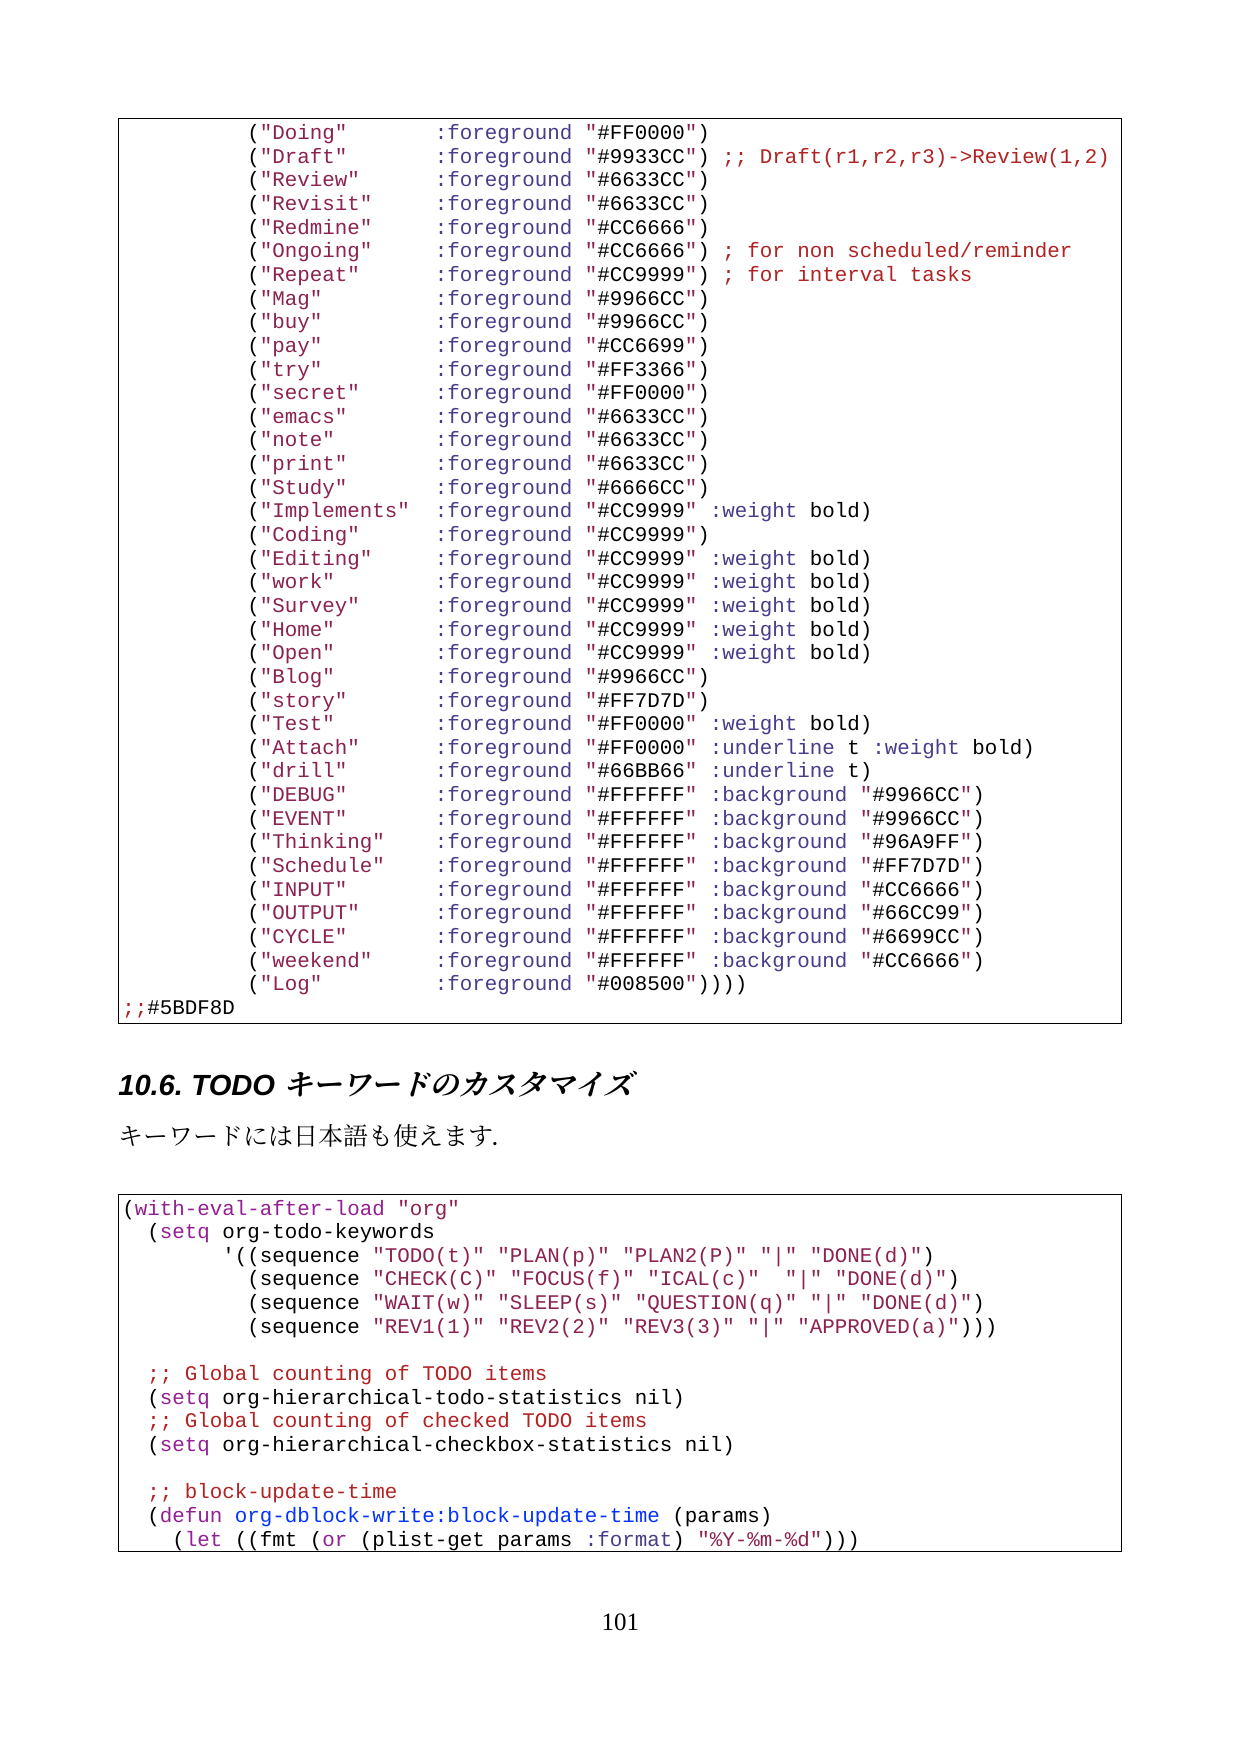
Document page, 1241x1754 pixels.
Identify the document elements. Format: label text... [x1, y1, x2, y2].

text ;; Global counting of TODO items [119, 1359, 1121, 1383]
text (with-eval-after-load "org" [119, 1195, 1121, 1217]
text ("Coding" :foreground "#CC9999") [119, 520, 1121, 544]
text ("buy" :foreground "#9966CC") [119, 307, 1121, 331]
text ("EVENT" :foreground "#FFFFFF" :background "#9966CC") [119, 804, 1121, 827]
text ("Doing" :foreground "#FF0000") [119, 119, 1121, 142]
text ("Blog" :foreground "#9966CC") [119, 662, 1121, 686]
text ;; Global counting of checked TODO items [119, 1406, 1121, 1430]
text ("Ongoing" :foreground "#CC6666") ; for non scheduled/reminder [119, 236, 1121, 260]
subtitle TODO キーワードのカスタマイズ [118, 1062, 1122, 1104]
text ("Repeat" :foreground "#CC9999") ; for interval tasks [119, 260, 1121, 284]
text ("INPUT" :foreground "#FFFFFF" :background "#CC6666") [119, 875, 1121, 898]
text (sequence "CHECK(C)" "FOCUS(f)" "ICAL(c)" "|" "DONE(d)") [119, 1264, 1121, 1288]
text ("weekend" :foreground "#FFFFFF" :background "#CC6666") [119, 946, 1121, 969]
text ("Test" :foreground "#FF0000" :weight bold) [119, 709, 1121, 733]
text (sequence "REV1(1)" "REV2(2)" "REV3(3)" "|" "APPROVED(a)"))) [119, 1312, 1121, 1335]
text ("Study" :foreground "#6666CC") [119, 473, 1121, 496]
text ("story" :foreground "#FF7D7D") [119, 686, 1121, 709]
text ("DEBUG" :foreground "#FFFFFF" :background "#9966CC") [119, 780, 1121, 804]
text ("print" :foreground "#6633CC") [119, 449, 1121, 473]
text ("Survey" :foreground "#CC9999" :weight bold) [119, 591, 1121, 615]
text ("Attach" :foreground "#FF0000" :underline t :weight bold) [119, 733, 1121, 757]
text ("Home" :foreground "#CC9999" :weight bold) [119, 615, 1121, 638]
text ("drill" :foreground "#66BB66" :underline t) [119, 757, 1121, 780]
text ("Thinking" :foreground "#FFFFFF" :background "#96A9FF") [119, 827, 1121, 851]
text ("Revisit" :foreground "#6633CC") [119, 189, 1121, 213]
text ("emacs" :foreground "#6633CC") [119, 402, 1121, 426]
text ("Mag" :foreground "#9966CC") [119, 284, 1121, 307]
text ("work" :foreground "#CC9999" :weight bold) [119, 567, 1121, 591]
text ("Schedule" :foreground "#FFFFFF" :background "#FF7D7D") [119, 851, 1121, 875]
text ("note" :foreground "#6633CC") [119, 426, 1121, 449]
text ("Implements" :foreground "#CC9999" :weight bold) [119, 496, 1121, 520]
text ("OUTPUT" :foreground "#FFFFFF" :background "#66CC99") [119, 898, 1121, 922]
text (setq org-hierarchical-checkbox-statistics nil) [119, 1430, 1121, 1454]
text ("Redmine" :foreground "#CC6666") [119, 213, 1121, 236]
text (setq org-hierarchical-todo-statistics nil) [119, 1383, 1121, 1406]
text ("Open" :foreground "#CC9999" :weight bold) [119, 638, 1121, 662]
text ("secret" :foreground "#FF0000") [119, 378, 1121, 402]
text '((sequence "TODO(t)" "PLAN(p)" "PLAN2(P)" "|" "DONE(d)") [119, 1241, 1121, 1264]
text ("pay" :foreground "#CC6699") [119, 331, 1121, 354]
text (let ((fmt (or (plist-get params :format) "%Y-%m-%d"))) [119, 1524, 1121, 1551]
text ("CYCLE" :foreground "#FFFFFF" :background "#6699CC") [119, 922, 1121, 946]
text キーワードには日本語も使えます． [118, 1116, 1122, 1181]
text ("Editing" :foreground "#CC9999" :weight bold) [119, 544, 1121, 567]
text (defun org-dblock-write:block-update-time (params) [119, 1501, 1121, 1524]
text ("try" :foreground "#FF3366") [119, 354, 1121, 378]
text ("Draft" :foreground "#9933CC") ;; Draft(r1,r2,r3)->Review(1,2) [119, 142, 1121, 165]
text ("Log" :foreground "#008500")))) [119, 969, 1121, 993]
text ;;#5BDF8D [119, 993, 1121, 1023]
text ;; block-update-time [119, 1477, 1121, 1501]
text (setq org-todo-keywords [119, 1217, 1121, 1241]
text (sequence "WAIT(w)" "SLEEP(s)" "QUESTION(q)" "|" "DONE(d)") [119, 1288, 1121, 1312]
text ("Review" :foreground "#6633CC") [119, 165, 1121, 189]
